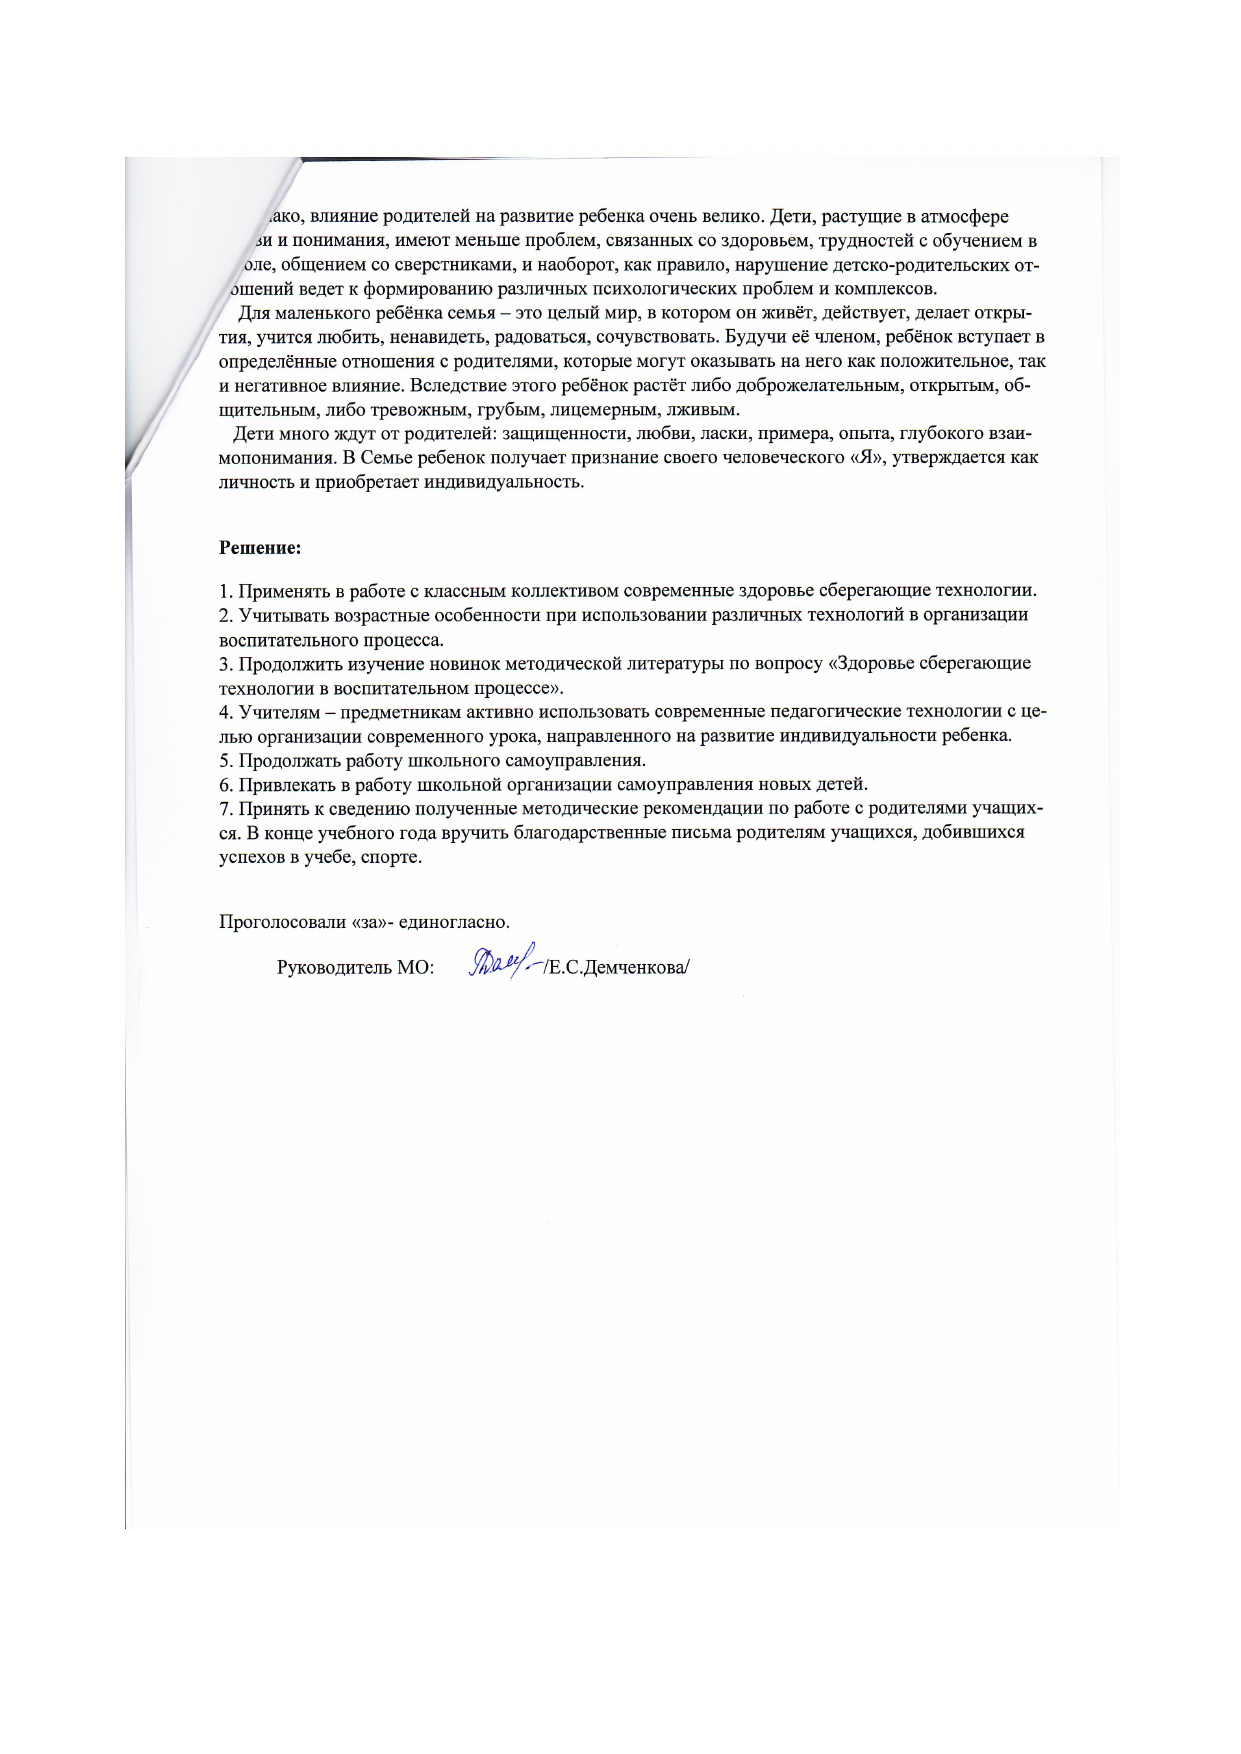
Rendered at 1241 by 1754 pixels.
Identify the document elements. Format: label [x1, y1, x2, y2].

picture [118, 146, 1122, 1529]
